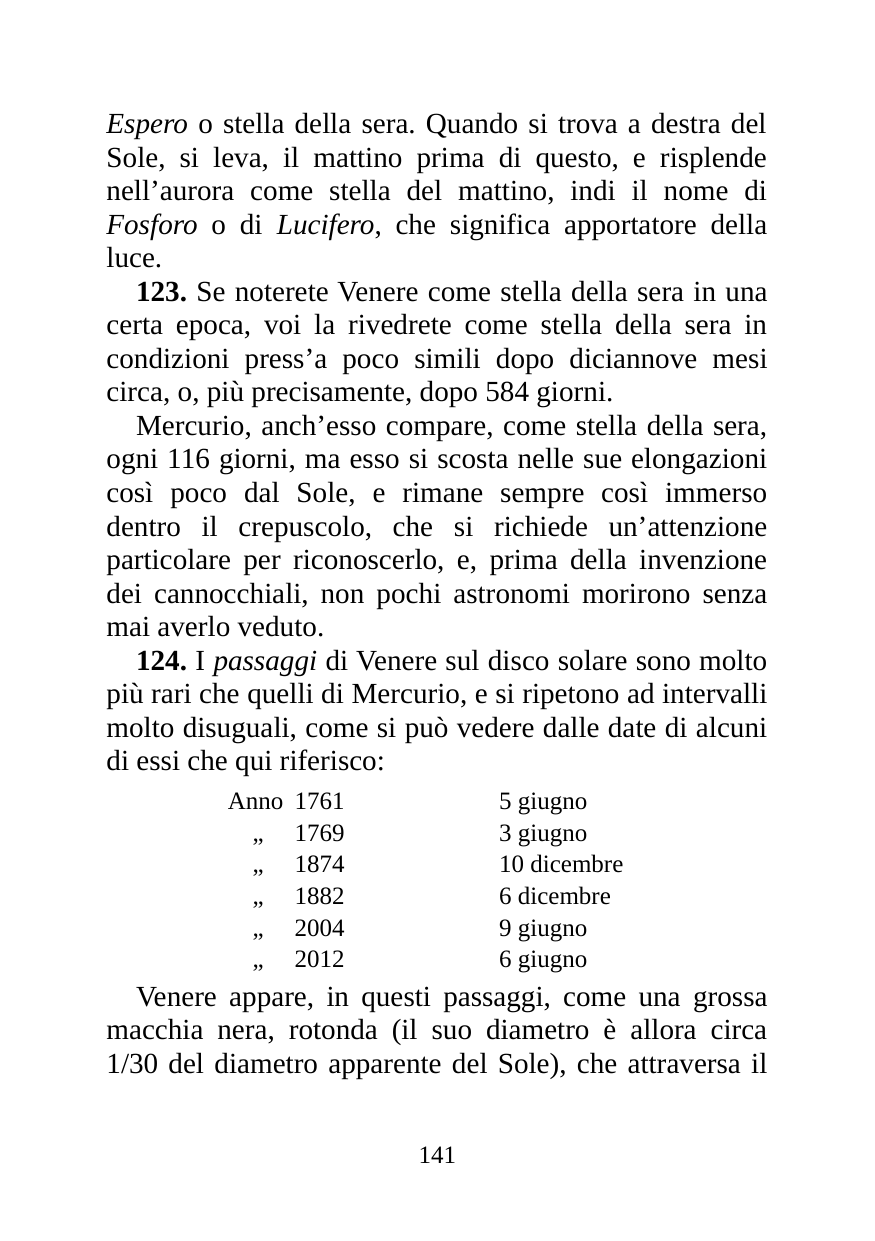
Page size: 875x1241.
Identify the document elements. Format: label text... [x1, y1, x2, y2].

table_cell 6 giugno [496, 941, 649, 973]
text Venere appare, in questi passaggi, come una grossa macchia nera, rotonda (il suo diametro è allora circa 1/30 del diametro apparente del Sole), che attraversa il [106, 979, 768, 1079]
table_cell 10 dicembre [496, 846, 649, 878]
table_header 1761 [291, 783, 496, 815]
table_cell 2004 [291, 910, 496, 941]
table_cell 3 giugno [496, 815, 649, 846]
table_cell 1769 [291, 815, 496, 846]
table_header Anno [225, 783, 291, 815]
table_cell „ [225, 815, 291, 846]
text 123. Se noterete Venere come stella della sera in una certa epoca, voi la rivedrete come stella della sera in condizioni press’a poco simili dopo diciannove mesi circa, o, più precisamente, dopo 584 giorni. [106, 274, 768, 408]
text 124. I passaggi di Venere sul disco solare sono molto più rari che quelli di Mercurio, e si ripetono ad intervalli molto disuguali, come si può vedere dalle date di alcuni di essi che qui riferisco: [106, 643, 768, 777]
table_cell „ [225, 910, 291, 941]
table_header 5 giugno [496, 783, 649, 815]
text Espero o stella della sera. Quando si trova a destra del Sole, si leva, il mattino prima di questo, e risplende nell’aurora come stella del mattino, indi il nome di Fosforo o di Lucifero, che significa apportatore della luce. [106, 106, 768, 274]
table_cell „ [225, 846, 291, 878]
text Mercurio, anch’esso compare, come stella della sera, ogni 116 giorni, ma esso si scosta nelle sue elongazioni così poco dal Sole, e rimane sempre così immerso dentro il crepuscolo, che si richiede un’attenzione particolare per riconoscerlo, e, prima della invenzione dei cannocchiali, non pochi astronomi morirono senza mai averlo veduto. [106, 408, 768, 643]
table_cell 6 dicembre [496, 878, 649, 910]
table_cell 1874 [291, 846, 496, 878]
table_cell „ [225, 878, 291, 910]
table_cell 2012 [291, 941, 496, 973]
table_cell 1882 [291, 878, 496, 910]
table_cell „ [225, 941, 291, 973]
table_cell 9 giugno [496, 910, 649, 941]
